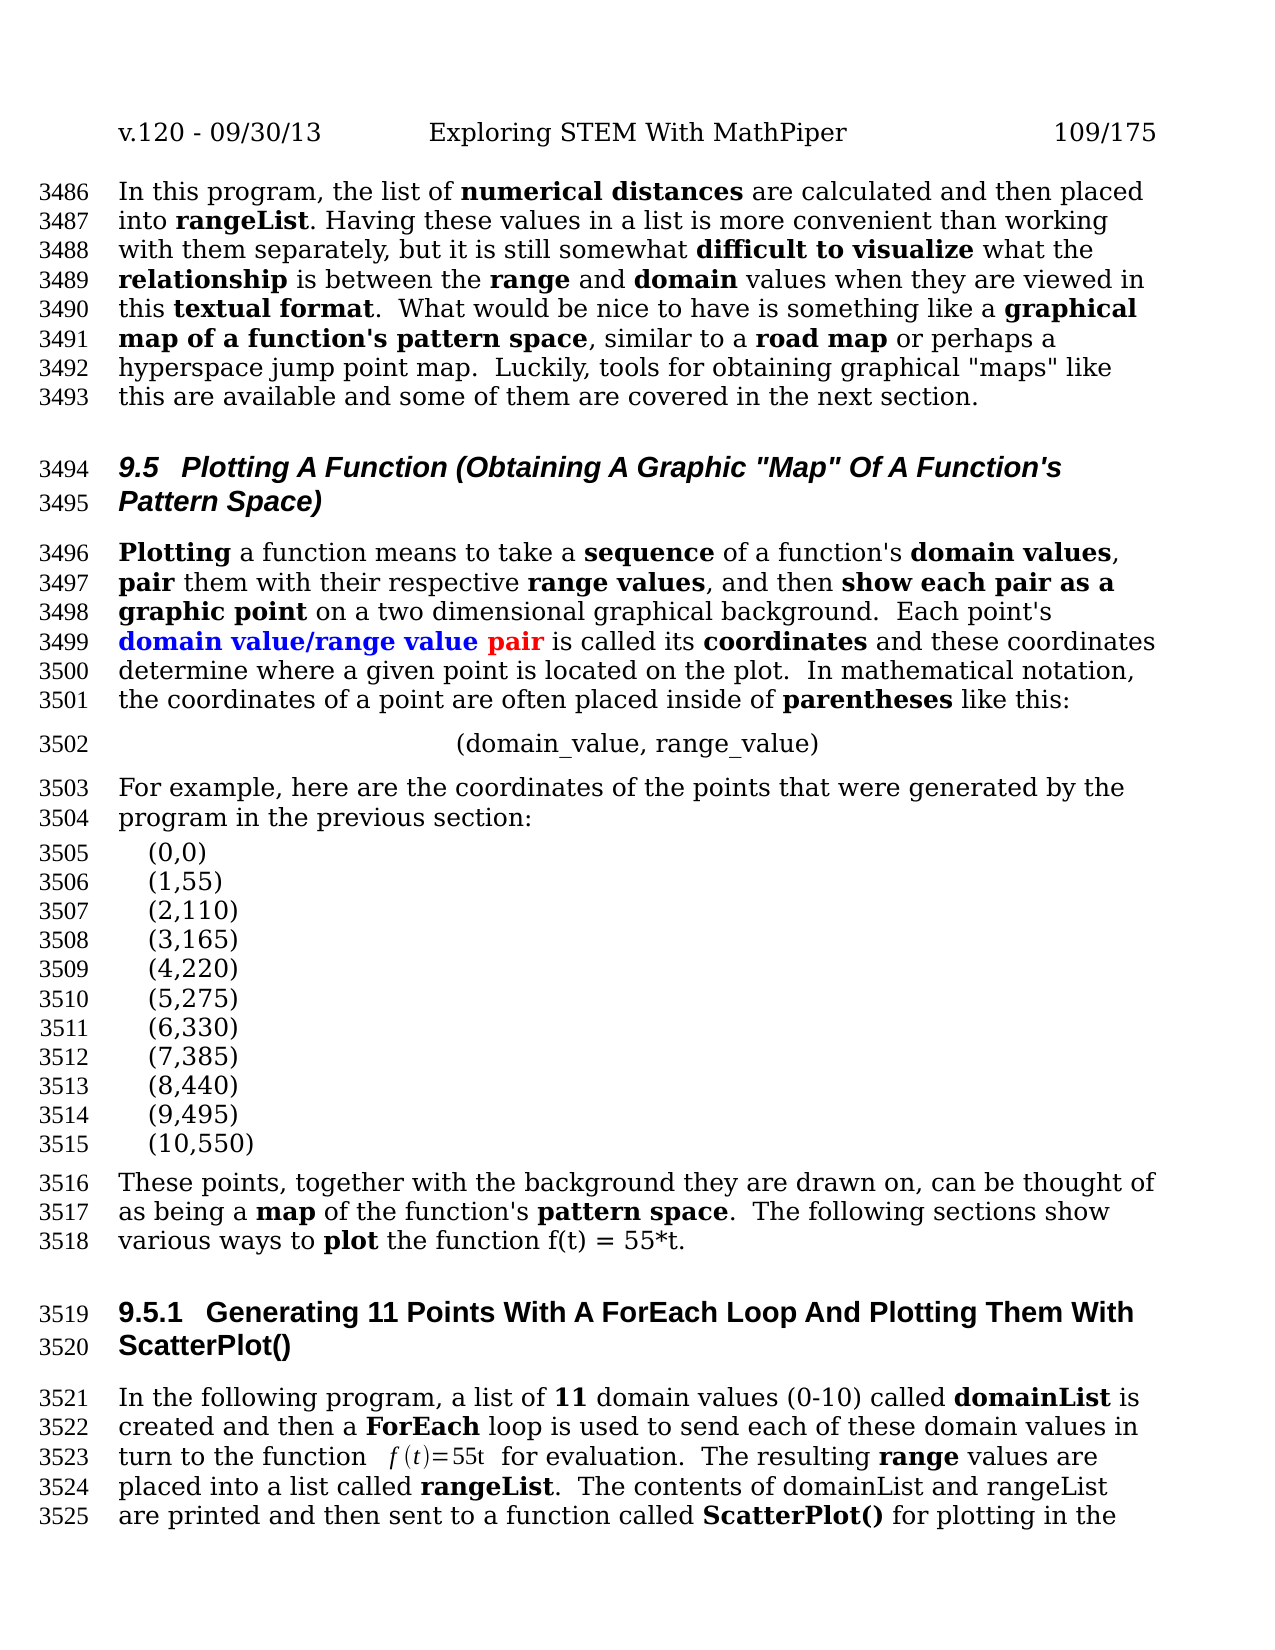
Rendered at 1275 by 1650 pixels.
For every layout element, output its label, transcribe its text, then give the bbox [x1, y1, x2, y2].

text (1,55) [148, 867, 1157, 896]
text (10,550) [148, 1130, 1157, 1159]
text (0,0) [148, 838, 1157, 867]
text In the following program, a list of 11 domain values (0-10) called domainList is created and then a ForEach loop is used to send each of these domain values in turn to the functionfor evaluation. The resulting range values are placed into a list called rangeList. The contents of domainList and rangeList are printed and then sent to a function called ScatterPlot() for plotting in the [118, 1383, 1157, 1530]
text (5,275) [148, 984, 1157, 1013]
text (3,165) [148, 926, 1157, 955]
subtitle Generating 11 Points With A ForEach Loop And Plotting Them With ScatterPlot() [118, 1295, 1157, 1362]
text (7,385) [148, 1042, 1157, 1071]
text (9,495) [148, 1101, 1157, 1130]
text (6,330) [148, 1013, 1157, 1042]
text (2,110) [148, 896, 1157, 926]
text Plotting a function means to take a sequence of a function's domain values, pair them with their respective range values, and then show each pair as a graphic point on a two dimensional graphical background. Each point's domain value/range value pair is called its coordinates and these coordinates determine where a given point is located on the plot. In mathematical notation, the coordinates of a point are often placed inside of parentheses like this: [118, 538, 1157, 714]
text For example, here are the coordinates of the points that were generated by the program in the previous section: [118, 774, 1157, 832]
text These points, together with the background they are drawn on, can be thought of as being a map of the function's pattern space. The following sections show various ways to plot the function f(t) = 55*t. [118, 1168, 1157, 1256]
subtitle Plotting A Function (Obtaining A Graphic "Map" Of A Function's Pattern Space) [118, 450, 1157, 517]
text (domain_value, range_value) [118, 729, 1157, 759]
text (4,220) [148, 955, 1157, 984]
text In this program, the list of numerical distances are calculated and then placed into rangeList. Having these values in a list is more convenient than working with them separately, but it is still somewhat difficult to visualize what the relationship is between the range and domain values when they are viewed in this textual format. What would be nice to have is something like a graphical map of a function's pattern space, similar to a road map or perhaps a hyperspace jump point map. Luckily, tools for obtaining graphical "maps" like this are available and some of them are covered in the next section. [118, 177, 1157, 411]
text (8,440) [148, 1071, 1157, 1101]
